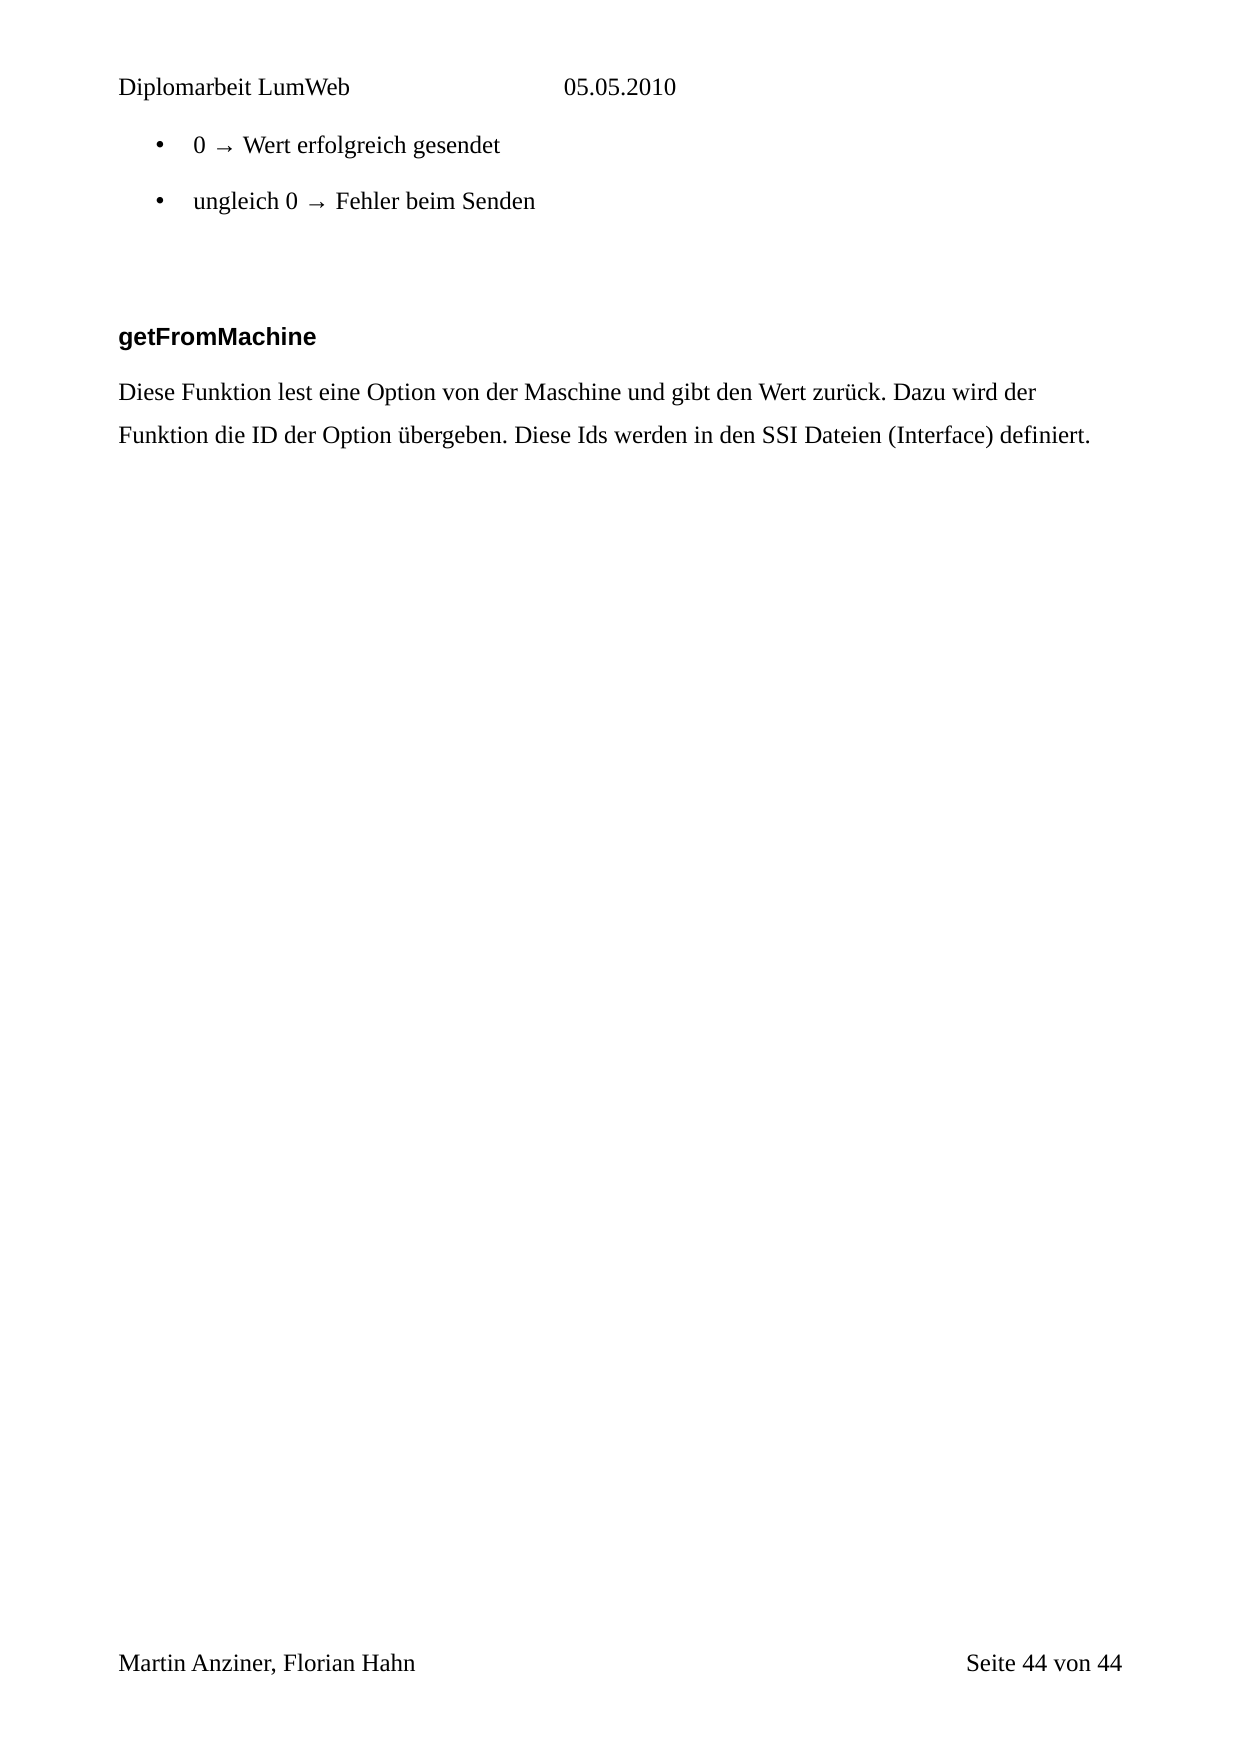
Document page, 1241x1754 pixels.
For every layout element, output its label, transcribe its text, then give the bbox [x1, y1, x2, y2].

subtitle getFromMachine [118, 322, 1122, 351]
list 0 → Wert erfolgreich gesendet [156, 130, 1122, 159]
list ungleich 0 → Fehler beim Senden [156, 186, 1122, 214]
text Diese Funktion lest eine Option von der Maschine und gibt den Wert zurück. Dazu wird der Funktion die ID der Option übergeben. Diese Ids werden in den SSI Dateien (Interface) definiert. [118, 377, 1122, 449]
